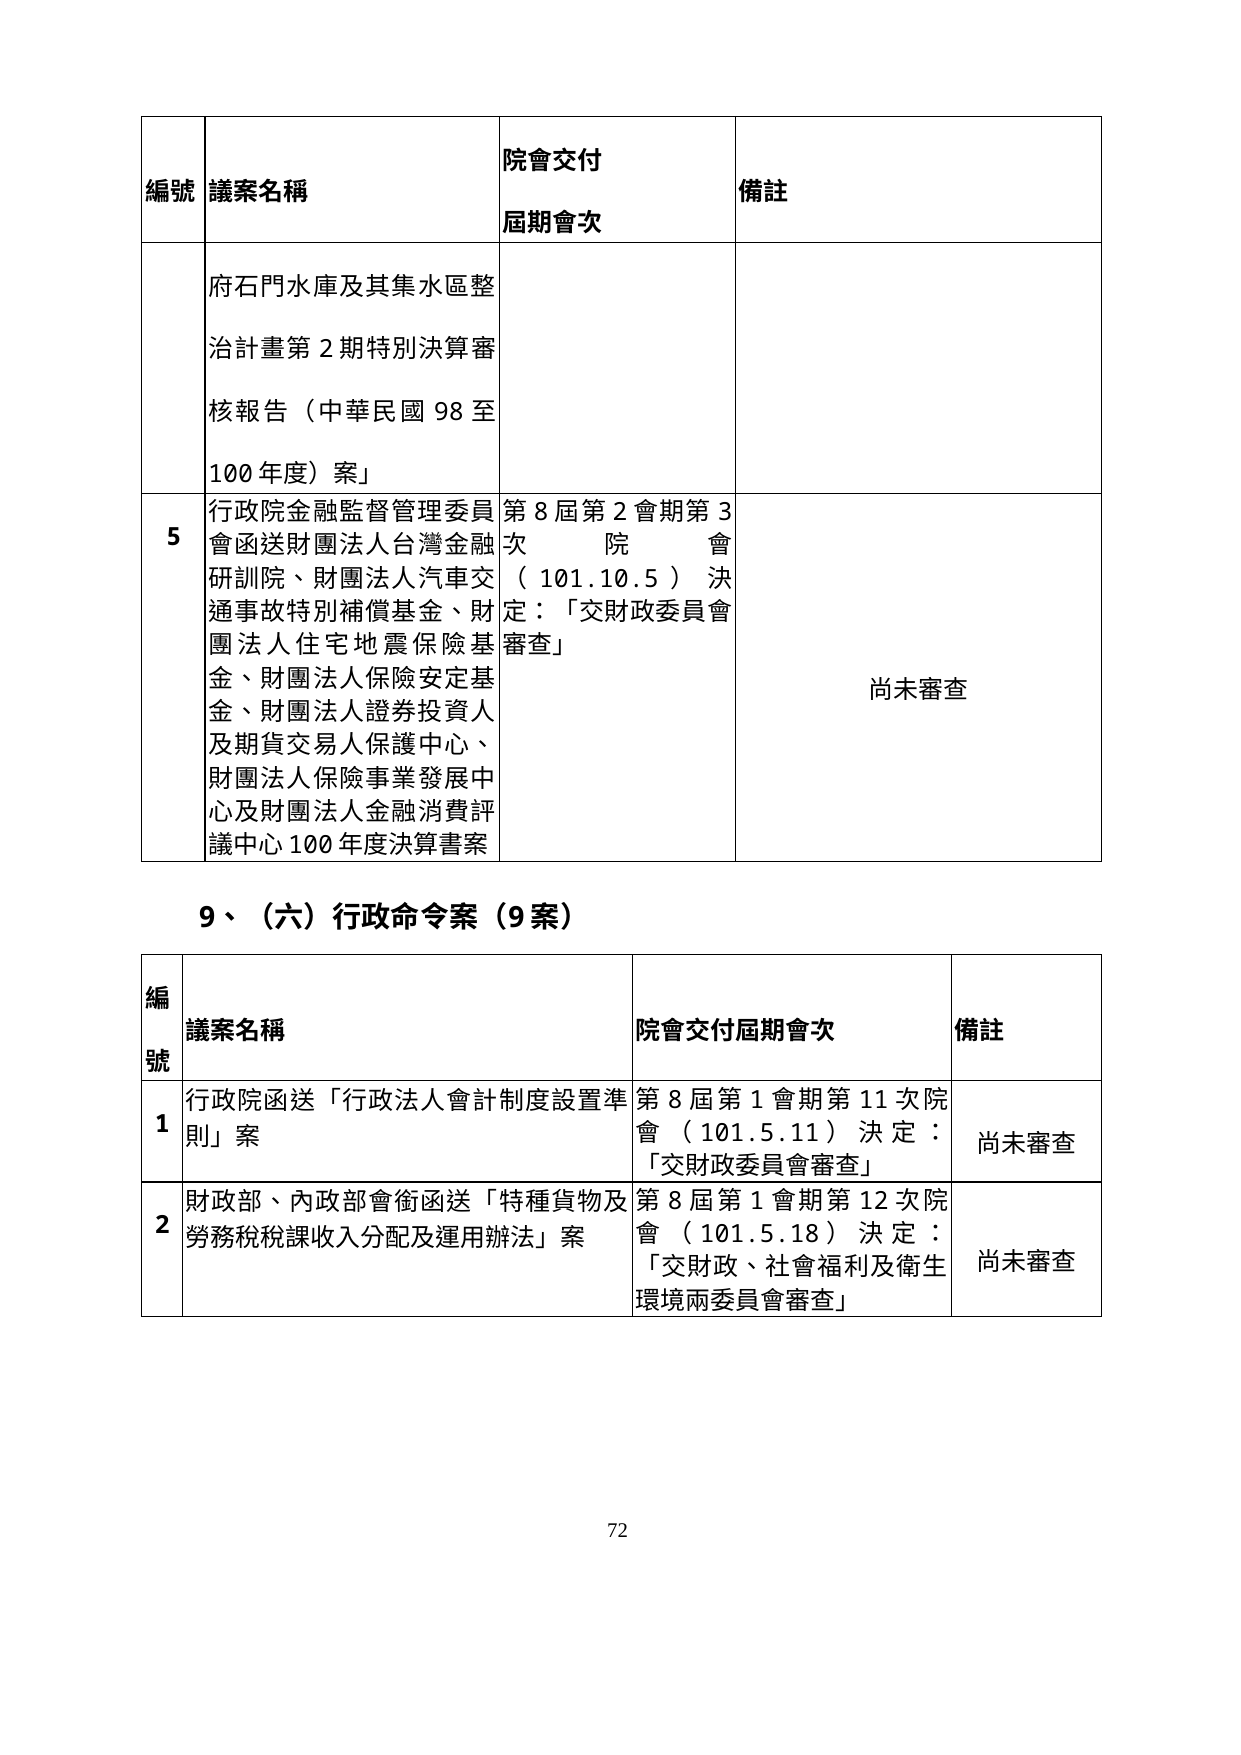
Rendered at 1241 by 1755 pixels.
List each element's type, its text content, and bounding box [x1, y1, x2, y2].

table_cell 1 [142, 1081, 182, 1181]
table_header 編號 [142, 117, 204, 242]
table_header 院會交付 屆期會次 [500, 117, 735, 242]
table_cell 尚未審查 [952, 1081, 1101, 1181]
table_cell 第8屆第2會期第3次院會（101.10.5）決定：「交財政委員會審查」 [500, 494, 735, 861]
table_header 議案名稱 [206, 117, 499, 242]
table_cell [142, 243, 204, 493]
table_cell 行政院函送「行政法人會計制度設置準則」案 [183, 1081, 632, 1181]
table_cell 行政院金融監督管理委員會函送財團法人台灣金融研訓院、財團法人汽車交通事故特別補償基金、財團法人住宅地震保險基金、財團法人保險安定基金、財團法人證券投資人及期貨交易人保護中心、財團法人保險事業發展中心及財團法人金融消費評議中心100年度決算書案 [206, 494, 499, 861]
table_cell 尚未審查 [952, 1183, 1101, 1316]
table_cell [736, 243, 1101, 493]
table_header 編號 [142, 955, 182, 1080]
table_cell 財政部、內政部會銜函送「特種貨物及勞務稅稅課收入分配及運用辦法」案 [183, 1183, 632, 1316]
table_header 備註 [736, 117, 1101, 242]
table_cell 府石門水庫及其集水區整治計畫第2期特別決算審核報告（中華民國98至100年度）案」 [206, 243, 499, 493]
table_header 議案名稱 [183, 955, 632, 1080]
table_cell 5 [142, 494, 204, 861]
table_header 備註 [952, 955, 1101, 1080]
table_cell 2 [142, 1183, 182, 1316]
subtitle （六）行政命令案（9案） [198, 885, 1131, 937]
table_cell 第8屆第1會期第12次院會（101.5.18）決定：「交財政、社會福利及衛生環境兩委員會審查」 [633, 1183, 951, 1316]
table_cell 尚未審查 [736, 494, 1101, 861]
table_cell [500, 243, 735, 493]
table_cell 第8屆第1會期第11次院會（101.5.11）決定：「交財政委員會審查」 [633, 1081, 951, 1181]
table_header 院會交付屆期會次 [633, 955, 951, 1080]
